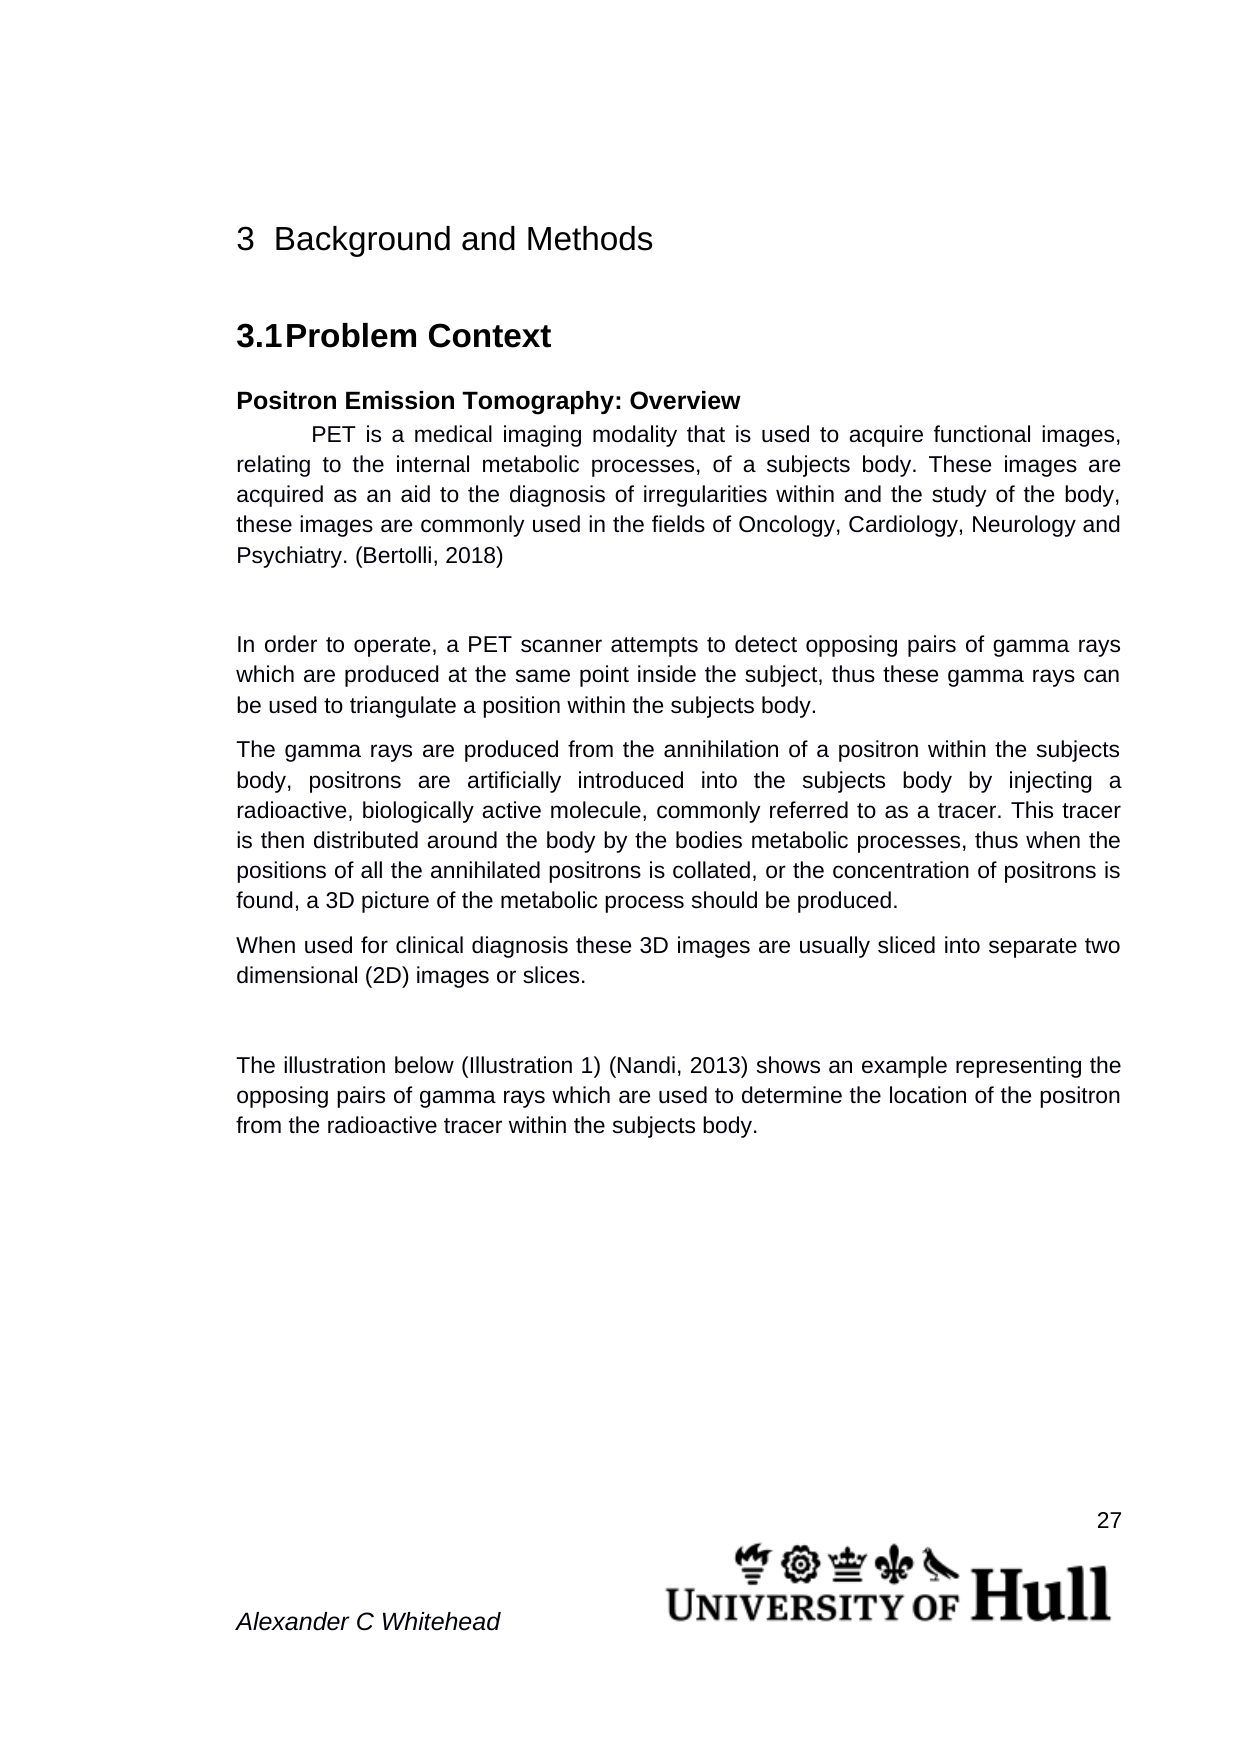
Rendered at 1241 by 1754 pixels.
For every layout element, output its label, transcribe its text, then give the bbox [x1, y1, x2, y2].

text When used for clinical diagnosis these 3D images are usually sliced into separate two dimensional (2D) images or slices. [236, 932, 1122, 989]
subtitle Background and Methods [236, 219, 1122, 258]
text The illustration below (Illustration 1) (Nandi, 2013) shows an example representing the opposing pairs of gamma rays which are used to determine the location of the positron from the radioactive tracer within the subjects body. [236, 1052, 1122, 1139]
picture [659, 1533, 1119, 1631]
subtitle Positron Emission Tomography: Overview [236, 386, 1122, 414]
text In order to operate, a PET scanner attempts to detect opposing pairs of gamma rays which are produced at the same point inside the subject, thus these gamma rays can be used to triangulate a position within the subjects body. [236, 631, 1122, 718]
text PET is a medical imaging modality that is used to acquire functional images, relating to the internal metabolic processes, of a subjects body. These images are acquired as an aid to the diagnosis of irregularities within and the study of the body, these images are commonly used in the fields of Oncology, Cardiology, Neurology and Psychiatry. (Bertolli, 2018)⁠ [236, 421, 1122, 568]
subtitle Problem Context [236, 316, 1122, 354]
text The gamma rays are produced from the annihilation of a positron within the subjects body, positrons are artificially introduced into the subjects body by injecting a radioactive, biologically active molecule, commonly referred to as a tracer. This tracer is then distributed around the body by the bodies metabolic processes, thus when the positions of all the annihilated positrons is collated, or the concentration of positrons is found, a 3D picture of the metabolic process should be produced. [236, 736, 1122, 914]
